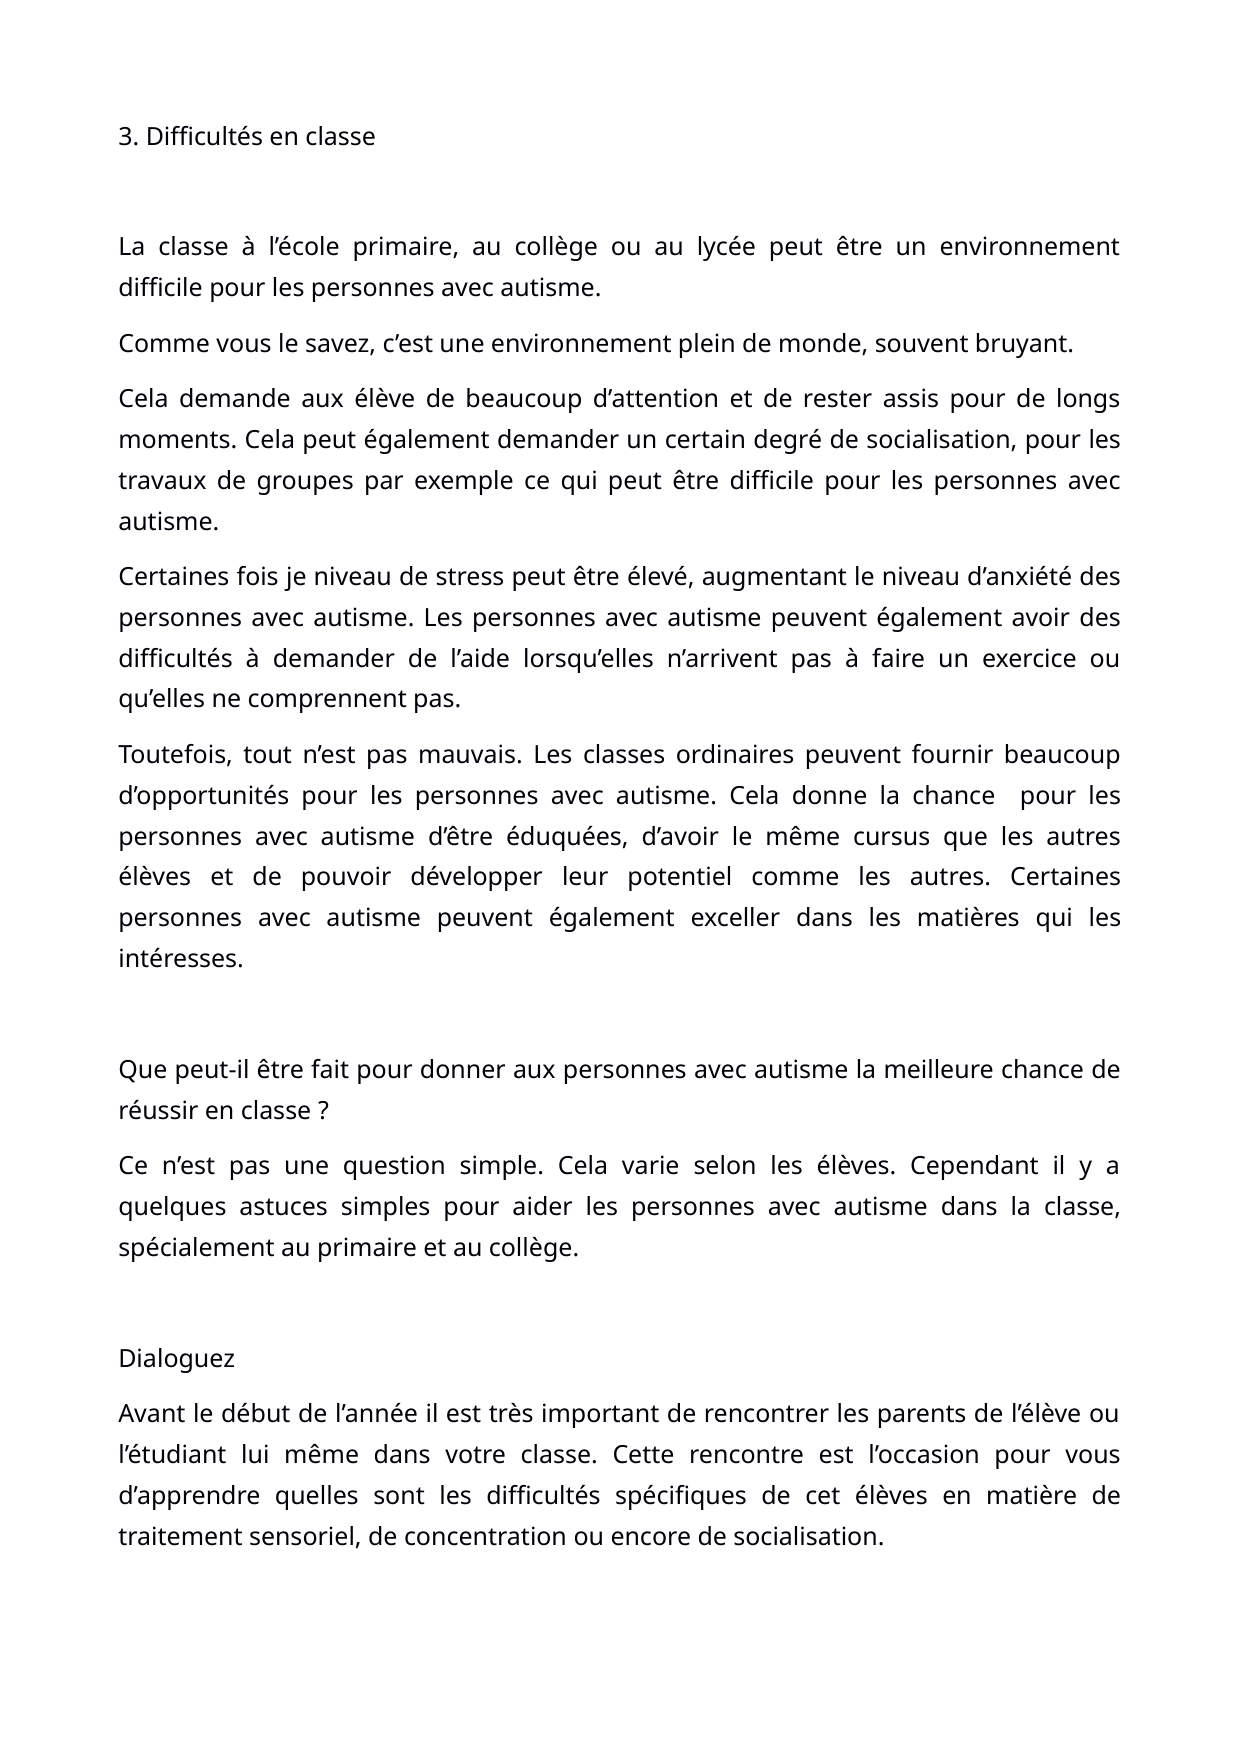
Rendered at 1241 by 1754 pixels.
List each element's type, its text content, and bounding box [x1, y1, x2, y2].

text Cela demande aux élève de beaucoup d’attention et de rester assis pour de longs moments. Cela peut également demander un certain degré de socialisation, pour les travaux de groupes par exemple ce qui peut être difficile pour les personnes avec autisme. [118, 381, 1122, 537]
text Que peut-il être fait pour donner aux personnes avec autisme la meilleure chance de réussir en classe ? [118, 1051, 1122, 1126]
text Ce n’est pas une question simple. Cela varie selon les élèves. Cependant il y a quelques astuces simples pour aider les personnes avec autisme dans la classe, spécialement au primaire et au collège. [118, 1148, 1122, 1263]
text Dialoguez [118, 1340, 1122, 1374]
text Avant le début de l’année il est très important de rencontrer les parents de l’élève ou l’étudiant lui même dans votre classe. Cette rencontre est l’occasion pour vous d’apprendre quelles sont les difficultés spécifiques de cet élèves en matière de traitement sensoriel, de concentration ou encore de socialisation. [118, 1396, 1122, 1552]
text Certaines fois je niveau de stress peut être élevé, augmentant le niveau d’anxiété des personnes avec autisme. Les personnes avec autisme peuvent également avoir des difficultés à demander de l’aide lorsqu’elles n’arrivent pas à faire un exercice ou qu’elles ne comprennent pas. [118, 558, 1122, 715]
text Comme vous le savez, c’est une environnement plein de monde, souvent bruyant. [118, 325, 1122, 359]
text La classe à l’école primaire, au collège ou au lycée peut être un environnement difficile pour les personnes avec autisme. [118, 229, 1122, 304]
text 3. Difficultés en classe [118, 118, 1122, 152]
text Toutefois, tout n’est pas mauvais. Les classes ordinaires peuvent fournir beaucoup d’opportunités pour les personnes avec autisme. Cela donne la chance pour les personnes avec autisme d’être éduquées, d’avoir le même cursus que les autres élèves et de pouvoir développer leur potentiel comme les autres. Certaines personnes avec autisme peuvent également exceller dans les matières qui les intéresses. [118, 736, 1122, 975]
